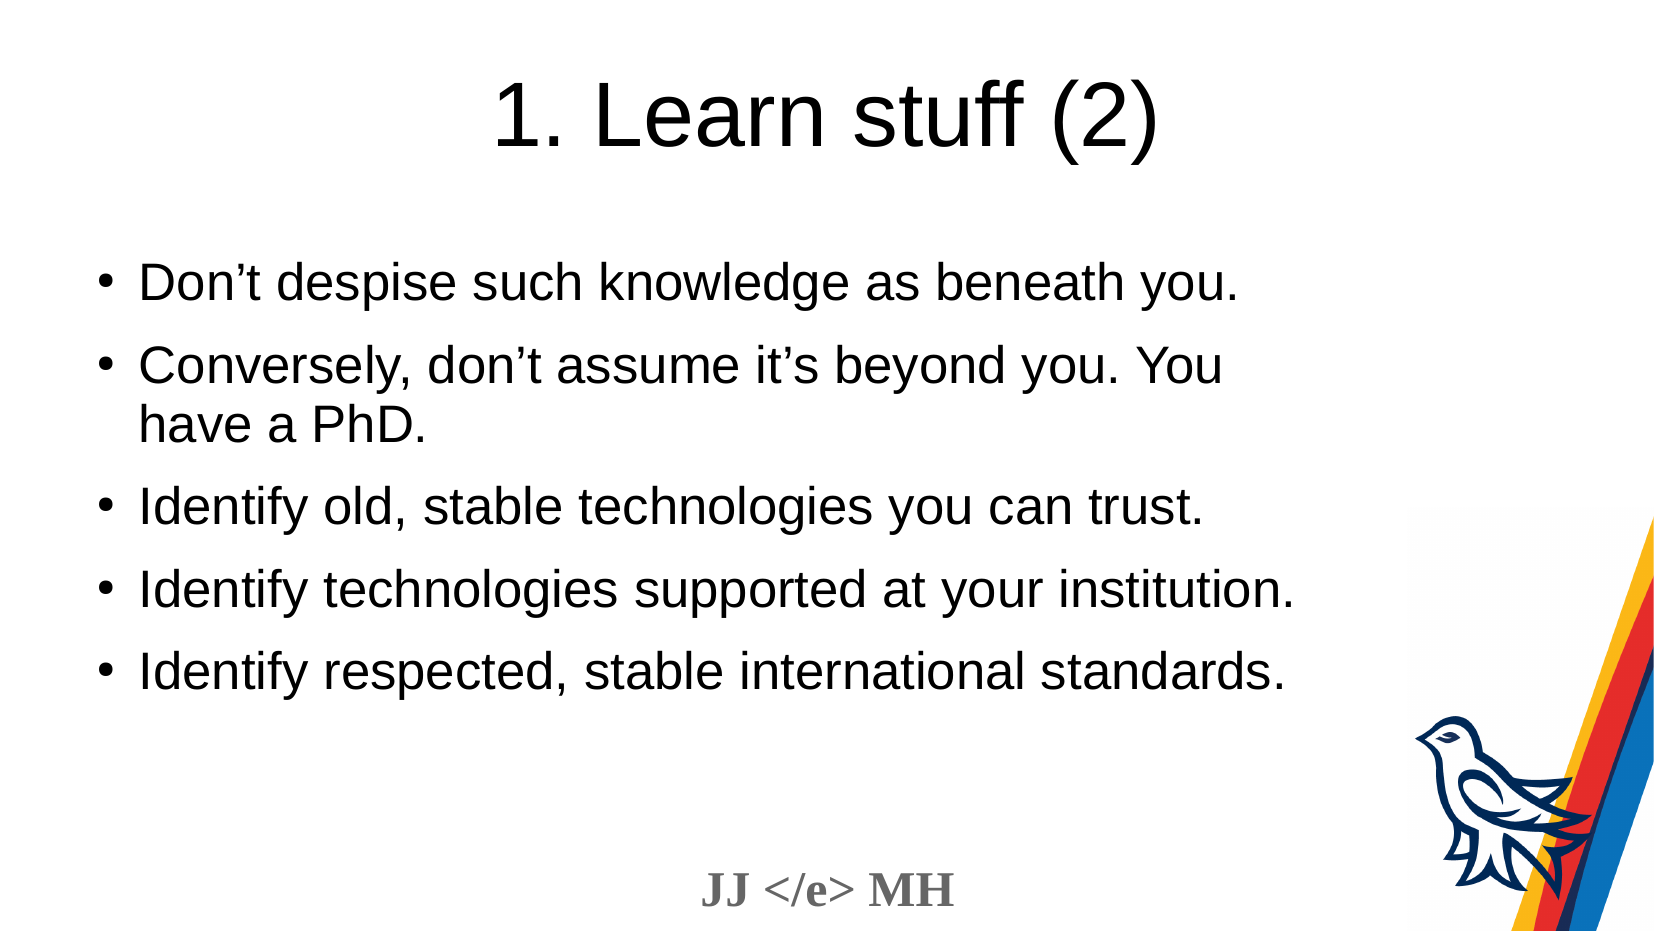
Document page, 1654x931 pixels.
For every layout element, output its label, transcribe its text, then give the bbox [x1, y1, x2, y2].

list Don’t despise such knowledge as beneath you. Conversely, don’t assume it’s beyond you. You have a PhD. Identify old, stable technologies you can trust. Identify technologies supported at your institution. Identify respected, stable international standards. [82, 253, 1300, 793]
picture [1407, 507, 1654, 931]
title 1. Learn stuff (2) [82, 37, 1571, 193]
